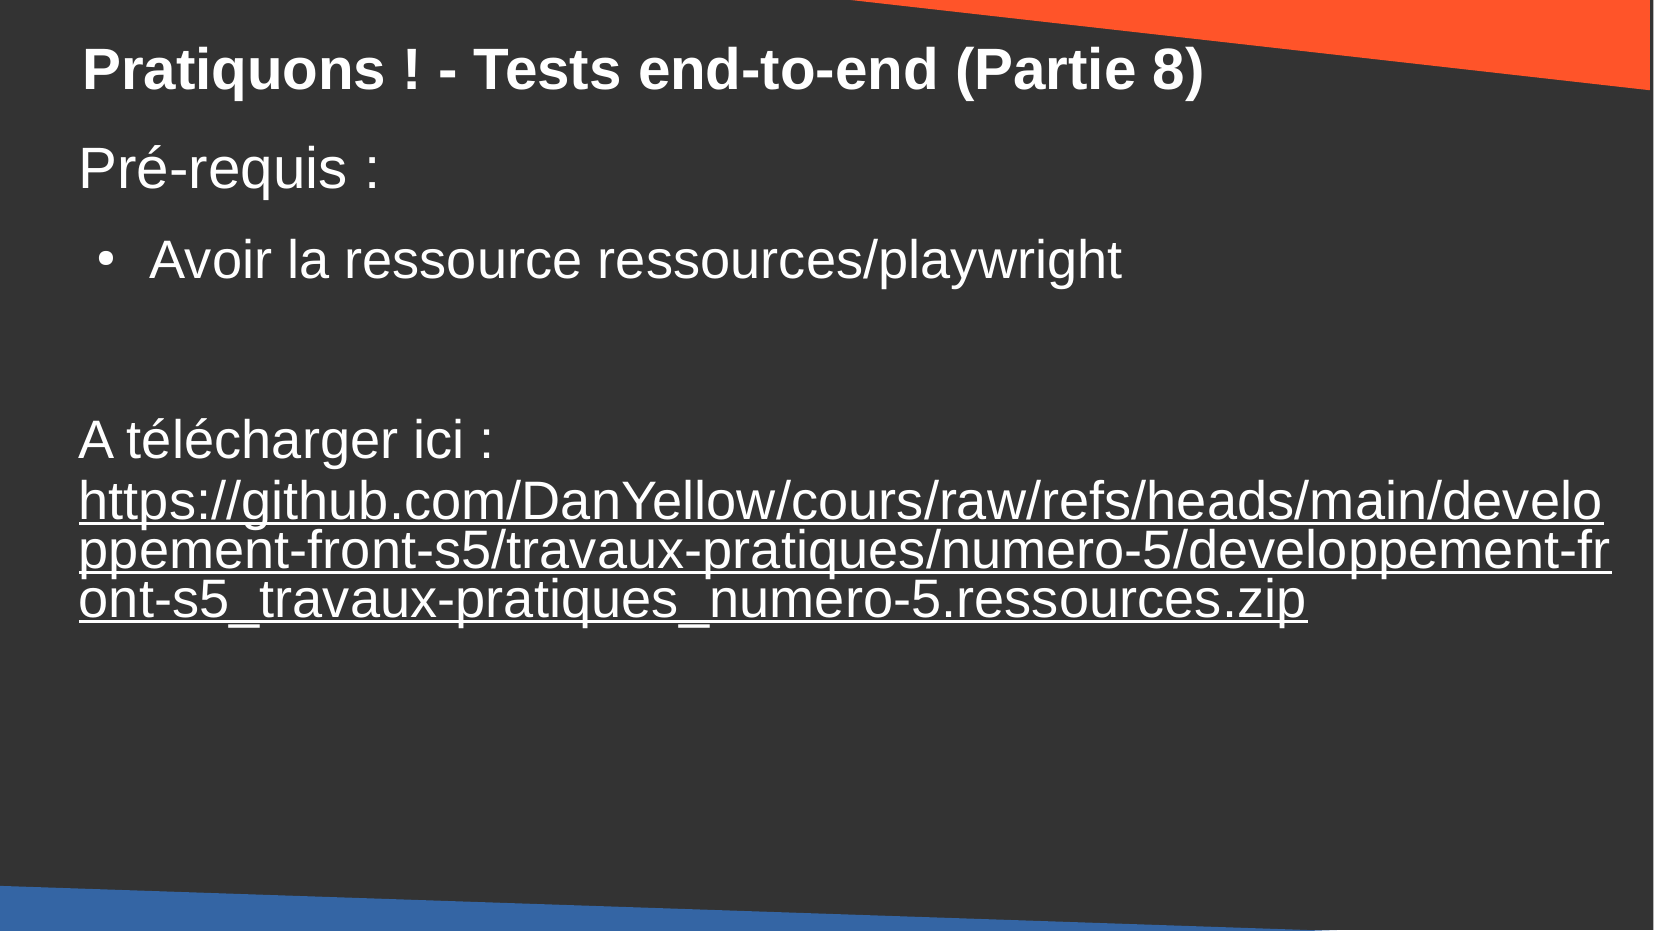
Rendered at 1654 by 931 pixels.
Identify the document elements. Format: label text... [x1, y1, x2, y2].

title Pratiquons ! - Tests end-to-end (Partie 8) [82, 37, 1571, 114]
text_box [850, 0, 1650, 91]
list Pré-requis : Avoir la ressource ressources/playwright A télécharger ici : https://github.com/DanYellow/cours/raw/refs/heads/main/developpement-front-s5/travaux-pratiques/numero-5/developpement-front-s5_travaux-pratiques_numero-5.ressources.zip [78, 135, 1618, 721]
text_box [0, 885, 1337, 931]
